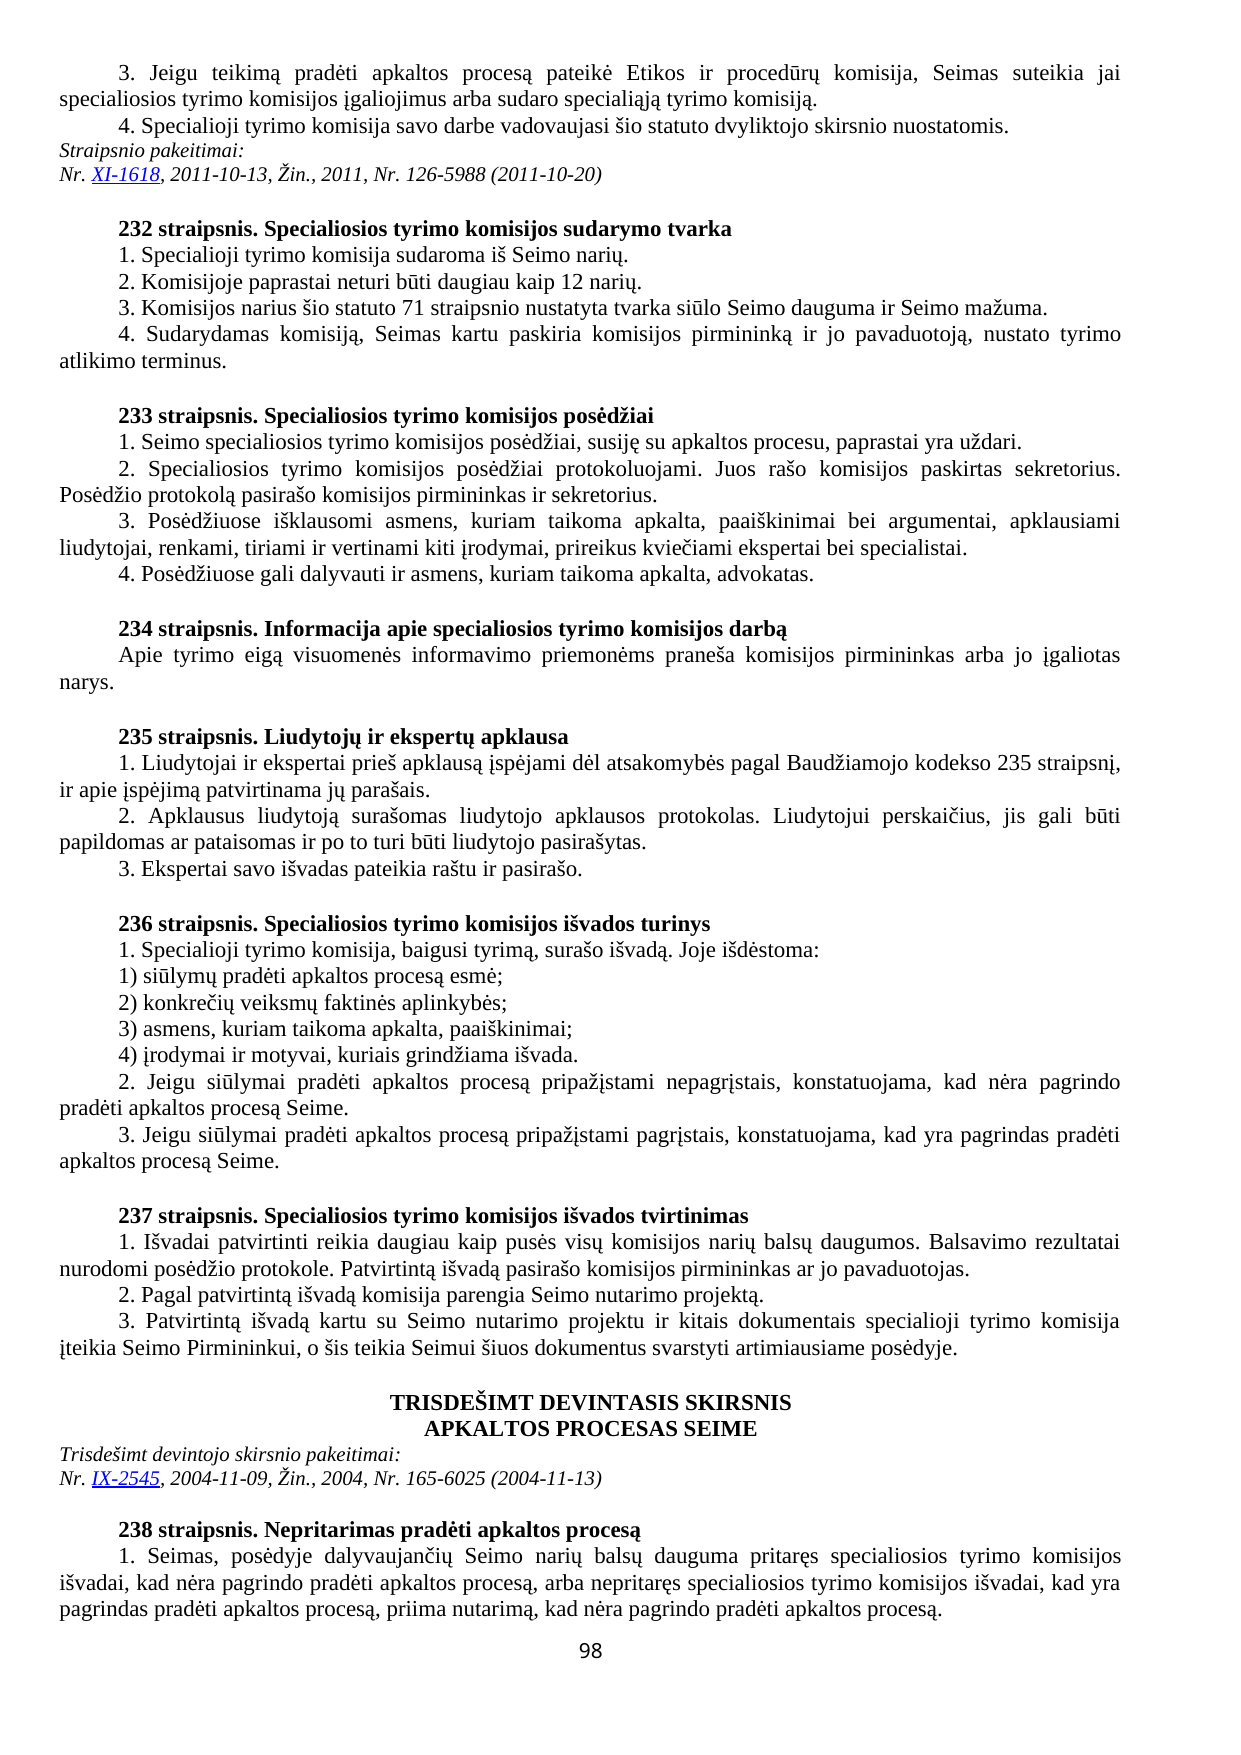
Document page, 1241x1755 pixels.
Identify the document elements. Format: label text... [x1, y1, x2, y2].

text Apie tyrimo eigą visuomenės informavimo priemonėms praneša komisijos pirmininkas arba jo įgaliotas narys. [59, 641, 1122, 694]
text 3. Ekspertai savo išvadas pateikia raštu ir pasirašo. [59, 855, 1122, 881]
text 1. Specialioji tyrimo komisija, baigusi tyrimą, surašo išvadą. Joje išdėstoma: [59, 936, 1122, 962]
text 1. Seimo specialiosios tyrimo komisijos posėdžiai, susiję su apkaltos procesu, paprastai yra uždari. [59, 428, 1122, 454]
text 236 straipsnis. Specialiosios tyrimo komisijos išvados turinys [59, 910, 1122, 936]
text 237 straipsnis. Specialiosios tyrimo komisijos išvados tvirtinimas [59, 1202, 1122, 1228]
text 4. Posėdžiuose gali dalyvauti ir asmens, kuriam taikoma apkalta, advokatas. [59, 560, 1122, 586]
text 232 straipsnis. Specialiosios tyrimo komisijos sudarymo tvarka [59, 215, 1122, 241]
text 1. Specialioji tyrimo komisija sudaroma iš Seimo narių. [59, 241, 1122, 268]
text 2. Apklausus liudytoją surašomas liudytojo apklausos protokolas. Liudytojui perskaičius, jis gali būti papildomas ar pataisomas ir po to turi būti liudytojo pasirašytas. [59, 802, 1122, 855]
text 3. Komisijos narius šio statuto 71 straipsnio nustatyta tvarka siūlo Seimo dauguma ir Seimo mažuma. [59, 294, 1122, 320]
text Nr. IX-2545, 2004-11-09, Žin., 2004, Nr. 165-6025 (2004-11-13) [59, 1466, 1122, 1490]
text Trisdešimt devintojo skirsnio pakeitimai: [59, 1442, 1122, 1466]
text 2. Komisijoje paprastai neturi būti daugiau kaip 12 narių. [59, 268, 1122, 294]
text 2. Specialiosios tyrimo komisijos posėdžiai protokoluojami. Juos rašo komisijos paskirtas sekretorius. Posėdžio protokolą pasirašo komisijos pirmininkas ir sekretorius. [59, 454, 1122, 507]
text 3) asmens, kuriam taikoma apkalta, paaiškinimai; [59, 1015, 1122, 1042]
text 4. Sudarydamas komisiją, Seimas kartu paskiria komisijos pirmininką ir jo pavaduotoją, nustato tyrimo atlikimo terminus. [59, 320, 1122, 373]
text 3. Patvirtintą išvadą kartu su Seimo nutarimo projektu ir kitais dokumentais specialioji tyrimo komisija įteikia Seimo Pirmininkui, o šis teikia Seimui šiuos dokumentus svarstyti artimiausiame posėdyje. [59, 1307, 1122, 1360]
text 235 straipsnis. Liudytojų ir ekspertų apklausa [59, 723, 1122, 749]
text Nr. XI-1618, 2011-10-13, Žin., 2011, Nr. 126-5988 (2011-10-20) [59, 162, 1122, 186]
text 2. Pagal patvirtintą išvadą komisija parengia Seimo nutarimo projektą. [59, 1281, 1122, 1307]
text 1. Išvadai patvirtinti reikia daugiau kaip pusės visų komisijos narių balsų daugumos. Balsavimo rezultatai nurodomi posėdžio protokole. Patvirtintą išvadą pasirašo komisijos pirmininkas ar jo pavaduotojas. [59, 1228, 1122, 1281]
text 3. Jeigu teikimą pradėti apkaltos procesą pateikė Etikos ir procedūrų komisija, Seimas suteikia jai specialiosios tyrimo komisijos įgaliojimus arba sudaro specialiąją tyrimo komisiją. [59, 59, 1122, 112]
text 3. Jeigu siūlymai pradėti apkaltos procesą pripažįstami pagrįstais, konstatuojama, kad yra pagrindas pradėti apkaltos procesą Seime. [59, 1121, 1122, 1173]
text 234 straipsnis. Informacija apie specialiosios tyrimo komisijos darbą [59, 615, 1122, 641]
text 233 straipsnis. Specialiosios tyrimo komisijos posėdžiai [59, 402, 1122, 428]
text 2) konkrečių veiksmų faktinės aplinkybės; [59, 989, 1122, 1015]
text 238 straipsnis. Nepritarimas pradėti apkaltos procesą [59, 1516, 1122, 1542]
text 1. Liudytojai ir ekspertai prieš apklausą įspėjami dėl atsakomybės pagal Baudžiamojo kodekso 235 straipsnį, ir apie įspėjimą patvirtinama jų parašais. [59, 749, 1122, 802]
text 4) įrodymai ir motyvai, kuriais grindžiama išvada. [59, 1042, 1122, 1068]
text Straipsnio pakeitimai: [59, 138, 1122, 162]
text 4. Specialioji tyrimo komisija savo darbe vadovaujasi šio statuto dvyliktojo skirsnio nuostatomis. [59, 112, 1122, 138]
text 2. Jeigu siūlymai pradėti apkaltos procesą pripažįstami nepagrįstais, konstatuojama, kad nėra pagrindo pradėti apkaltos procesą Seime. [59, 1068, 1122, 1121]
text 3. Posėdžiuose išklausomi asmens, kuriam taikoma apkalta, paaiškinimai bei argumentai, apklausiami liudytojai, renkami, tiriami ir vertinami kiti įrodymai, prireikus kviečiami ekspertai bei specialistai. [59, 507, 1122, 560]
subtitle APKALTOS PROCESAS SEIME [59, 1415, 1122, 1442]
text 1. Seimas, posėdyje dalyvaujančių Seimo narių balsų dauguma pritaręs specialiosios tyrimo komisijos išvadai, kad nėra pagrindo pradėti apkaltos procesą, arba nepritaręs specialiosios tyrimo komisijos išvadai, kad yra pagrindas pradėti apkaltos procesą, priima nutarimą, kad nėra pagrindo pradėti apkaltos procesą. [59, 1542, 1122, 1622]
text 1) siūlymų pradėti apkaltos procesą esmė; [59, 962, 1122, 989]
text TRISDEŠIMT DEVINTASIS SKIRSNIS [59, 1389, 1122, 1415]
